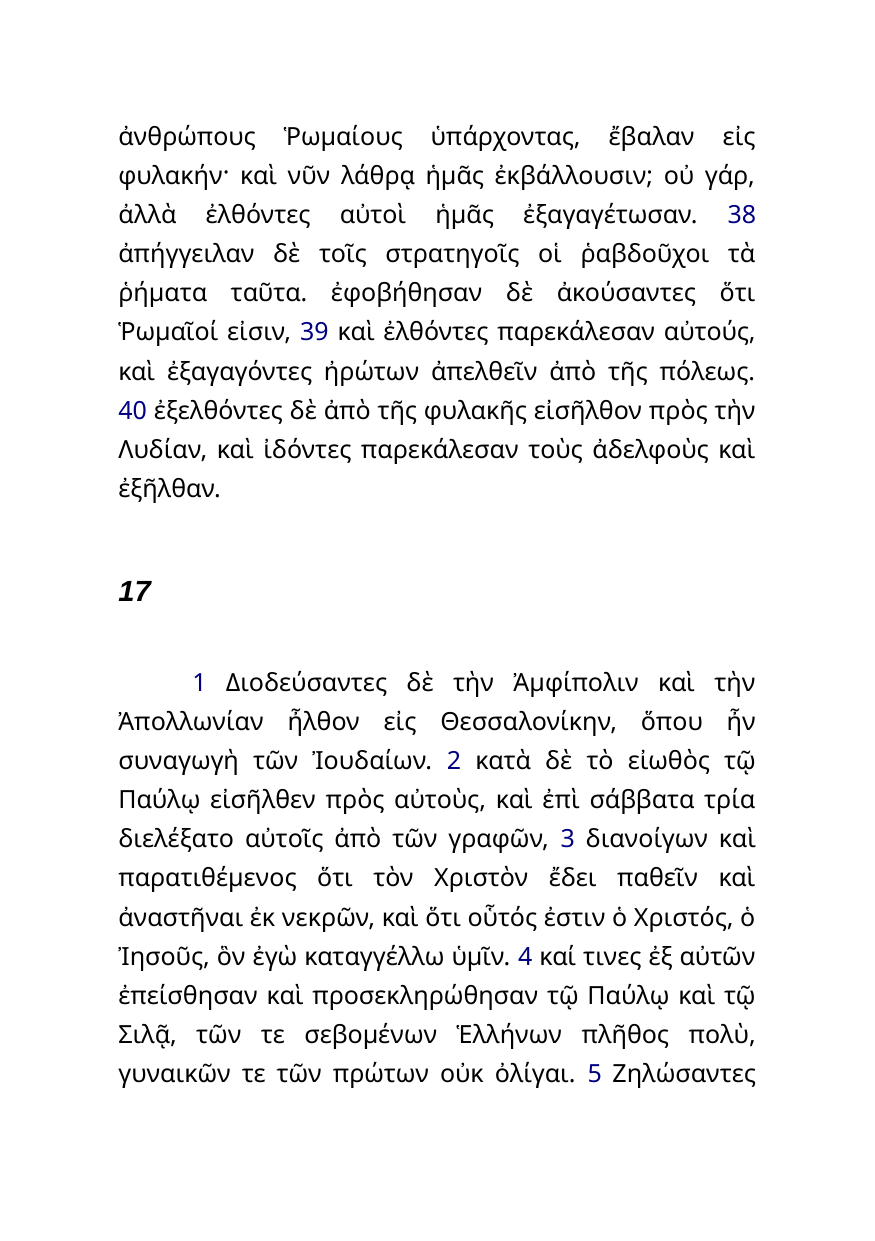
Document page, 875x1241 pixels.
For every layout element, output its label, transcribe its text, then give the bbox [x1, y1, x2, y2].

subtitle 17 [118, 574, 756, 607]
text ἀνθρώπους Ῥωμαίους ὑπάρχοντας, ἔβαλαν εἰς φυλακήν· καὶ νῦν λάθρᾳ ἡμᾶς ἐκβάλλουσιν; οὐ γάρ, ἀλλὰ ἐλθόντες αὐτοὶ ἡμᾶς ἐξαγαγέτωσαν. 38 ἀπήγγειλαν δὲ τοῖς στρατηγοῖς οἱ ῥαβδοῦχοι τὰ ῥήματα ταῦτα. ἐφοβήθησαν δὲ ἀκούσαντες ὅτι Ῥωμαῖοί εἰσιν, 39 καὶ ἐλθόντες παρεκάλεσαν αὐτούς, καὶ ἐξαγαγόντες ἠρώτων ἀπελθεῖν ἀπὸ τῆς πόλεως. 40 ἐξελθόντες δὲ ἀπὸ τῆς φυλακῆς εἰσῆλθον πρὸς τὴν Λυδίαν, καὶ ἰδόντες παρεκάλεσαν τοὺς ἀδελφοὺς καὶ ἐξῆλθαν. [118, 118, 756, 505]
text 1 Διοδεύσαντες δὲ τὴν Ἀμφίπολιν καὶ τὴν Ἀπολλωνίαν ἦλθον εἰς Θεσσαλονίκην, ὅπου ἦν συναγωγὴ τῶν Ἰουδαίων. 2 κατὰ δὲ τὸ εἰωθὸς τῷ Παύλῳ εἰσῆλθεν πρὸς αὐτοὺς, καὶ ἐπὶ σάββατα τρία διελέξατο αὐτοῖς ἀπὸ τῶν γραφῶν, 3 διανοίγων καὶ παρατιθέμενος ὅτι τὸν Χριστὸν ἔδει παθεῖν καὶ ἀναστῆναι ἐκ νεκρῶν, καὶ ὅτι οὗτός ἐστιν ὁ Χριστός, ὁ Ἰησοῦς, ὃν ἐγὼ καταγγέλλω ὑμῖν. 4 καί τινες ἐξ αὐτῶν ἐπείσθησαν καὶ προσεκληρώθησαν τῷ Παύλῳ καὶ τῷ Σιλᾷ, τῶν τε σεβομένων Ἑλλήνων πλῆθος πολὺ, γυναικῶν τε τῶν πρώτων οὐκ ὀλίγαι. 5 Ζηλώσαντες [118, 664, 756, 1090]
